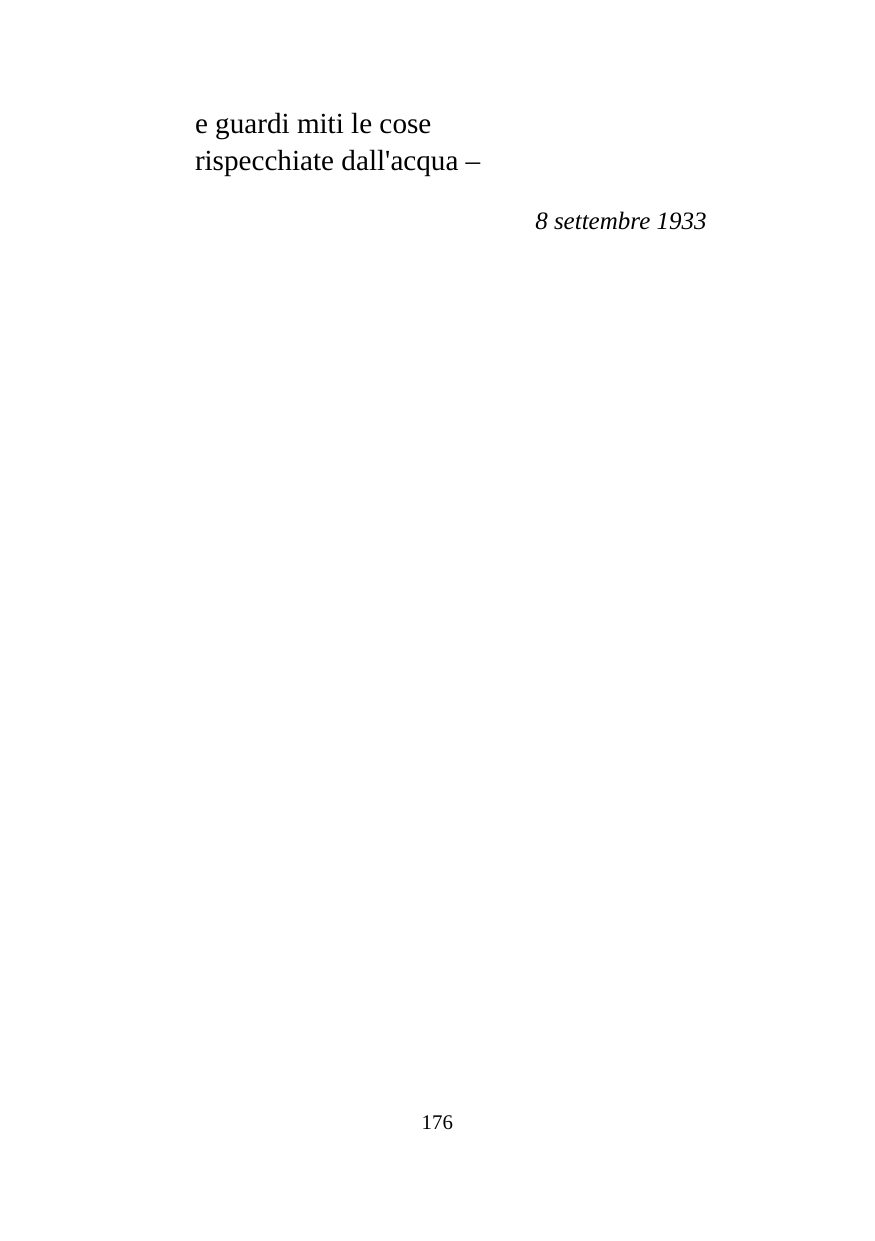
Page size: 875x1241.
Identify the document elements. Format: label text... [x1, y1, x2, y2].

text e guardi miti le cose [195, 106, 768, 140]
text rispecchiate dall'acqua – [195, 143, 768, 176]
text 8 settembre 1933 [106, 206, 709, 234]
